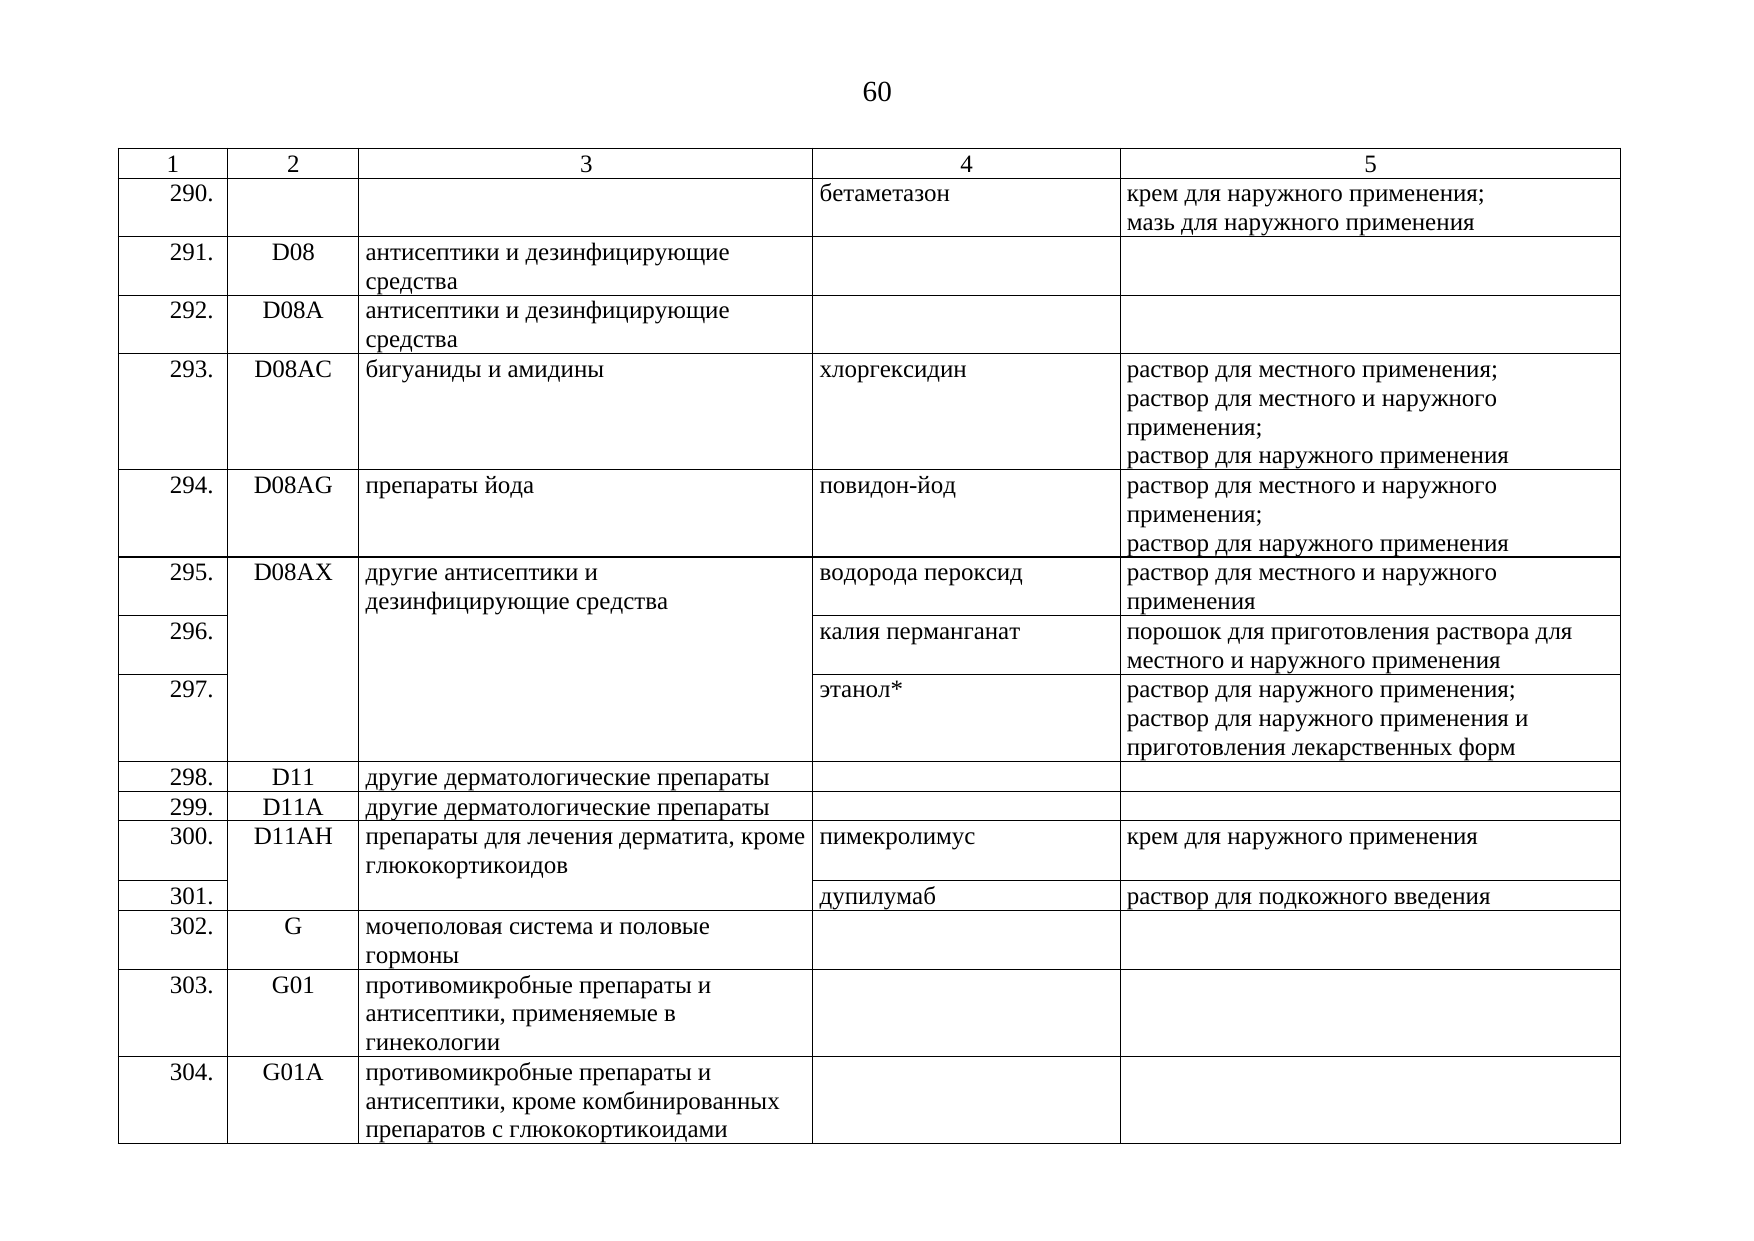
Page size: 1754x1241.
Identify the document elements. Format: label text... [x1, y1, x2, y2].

table_cell [119, 237, 227, 294]
table_cell раствор для подкожного введения [1121, 881, 1620, 910]
table_cell [119, 675, 227, 761]
table_cell D08 [228, 237, 358, 294]
table_cell [813, 792, 1120, 820]
table_cell другие дерматологические препараты [359, 762, 812, 791]
table_header 1 [119, 149, 227, 177]
table_cell бигуаниды и амидины [359, 354, 812, 469]
table_cell D11AH [228, 821, 358, 910]
table_cell бетаметазон [813, 179, 1120, 236]
table_cell G [228, 911, 358, 969]
table_cell [228, 179, 358, 236]
table_cell другие дерматологические препараты [359, 792, 812, 820]
table_cell [119, 762, 227, 791]
table_cell дупилумаб [813, 881, 1120, 910]
table_cell [813, 296, 1120, 353]
table_cell мочеполовая система и половые гормоны [359, 911, 812, 969]
table_cell препараты для лечения дерматита, кроме глюкокортикоидов [359, 821, 812, 910]
table_cell [119, 821, 227, 880]
table_cell [813, 1057, 1120, 1143]
table_cell препараты йода [359, 470, 812, 556]
table_cell раствор для местного применения; раствор для местного и наружного применения; раствор для наружного применения [1121, 354, 1620, 469]
table_cell повидон-йод [813, 470, 1120, 556]
table_cell D08A [228, 296, 358, 353]
table_cell антисептики и дезинфицирующие средства [359, 237, 812, 294]
table_cell хлоргексидин [813, 354, 1120, 469]
table_cell [119, 1057, 227, 1143]
table_cell другие антисептики и дезинфицирующие средства [359, 558, 812, 761]
table_cell D08AX [228, 558, 358, 761]
table_cell [1121, 237, 1620, 294]
table_cell противомикробные препараты и антисептики, кроме комбинированных препаратов с глюкокортикоидами [359, 1057, 812, 1143]
table_header 4 [813, 149, 1120, 177]
table_cell G01A [228, 1057, 358, 1143]
table_cell [1121, 911, 1620, 969]
table_cell противомикробные препараты и антисептики, применяемые в гинекологии [359, 970, 812, 1056]
table_cell [813, 970, 1120, 1056]
table_cell калия перманганат [813, 616, 1120, 673]
table_cell [119, 970, 227, 1056]
table_cell пимекролимус [813, 821, 1120, 880]
table_cell водорода пероксид [813, 558, 1120, 615]
table_cell [119, 179, 227, 236]
table_cell [119, 911, 227, 969]
table_cell крем для наружного применения; мазь для наружного применения [1121, 179, 1620, 236]
table_cell [813, 762, 1120, 791]
table_cell этанол* [813, 675, 1120, 761]
table_cell раствор для местного и наружного применения; раствор для наружного применения [1121, 470, 1620, 556]
table_cell [119, 470, 227, 556]
table_cell G01 [228, 970, 358, 1056]
table_cell антисептики и дезинфицирующие средства [359, 296, 812, 353]
table_cell [119, 296, 227, 353]
table_cell раствор для наружного применения; раствор для наружного применения и приготовления лекарственных форм [1121, 675, 1620, 761]
table_cell [1121, 1057, 1620, 1143]
table_cell порошок для приготовления раствора для местного и наружного применения [1121, 616, 1620, 673]
table_cell [119, 558, 227, 615]
table_cell крем для наружного применения [1121, 821, 1620, 880]
table_cell [813, 911, 1120, 969]
table_cell [119, 616, 227, 673]
table_cell [1121, 792, 1620, 820]
table_header 2 [228, 149, 358, 177]
table_cell D08AG [228, 470, 358, 556]
table_cell D11 [228, 762, 358, 791]
table_cell [1121, 970, 1620, 1056]
table_cell раствор для местного и наружного применения [1121, 558, 1620, 615]
table_header 3 [359, 149, 812, 177]
table_cell [119, 354, 227, 469]
table_cell [1121, 762, 1620, 791]
table_cell [1121, 296, 1620, 353]
table_cell D08AC [228, 354, 358, 469]
table_cell [813, 237, 1120, 294]
table_header 5 [1121, 149, 1620, 177]
table_cell D11A [228, 792, 358, 820]
table_cell [119, 881, 227, 910]
table_cell [119, 792, 227, 820]
table_cell [359, 179, 812, 236]
